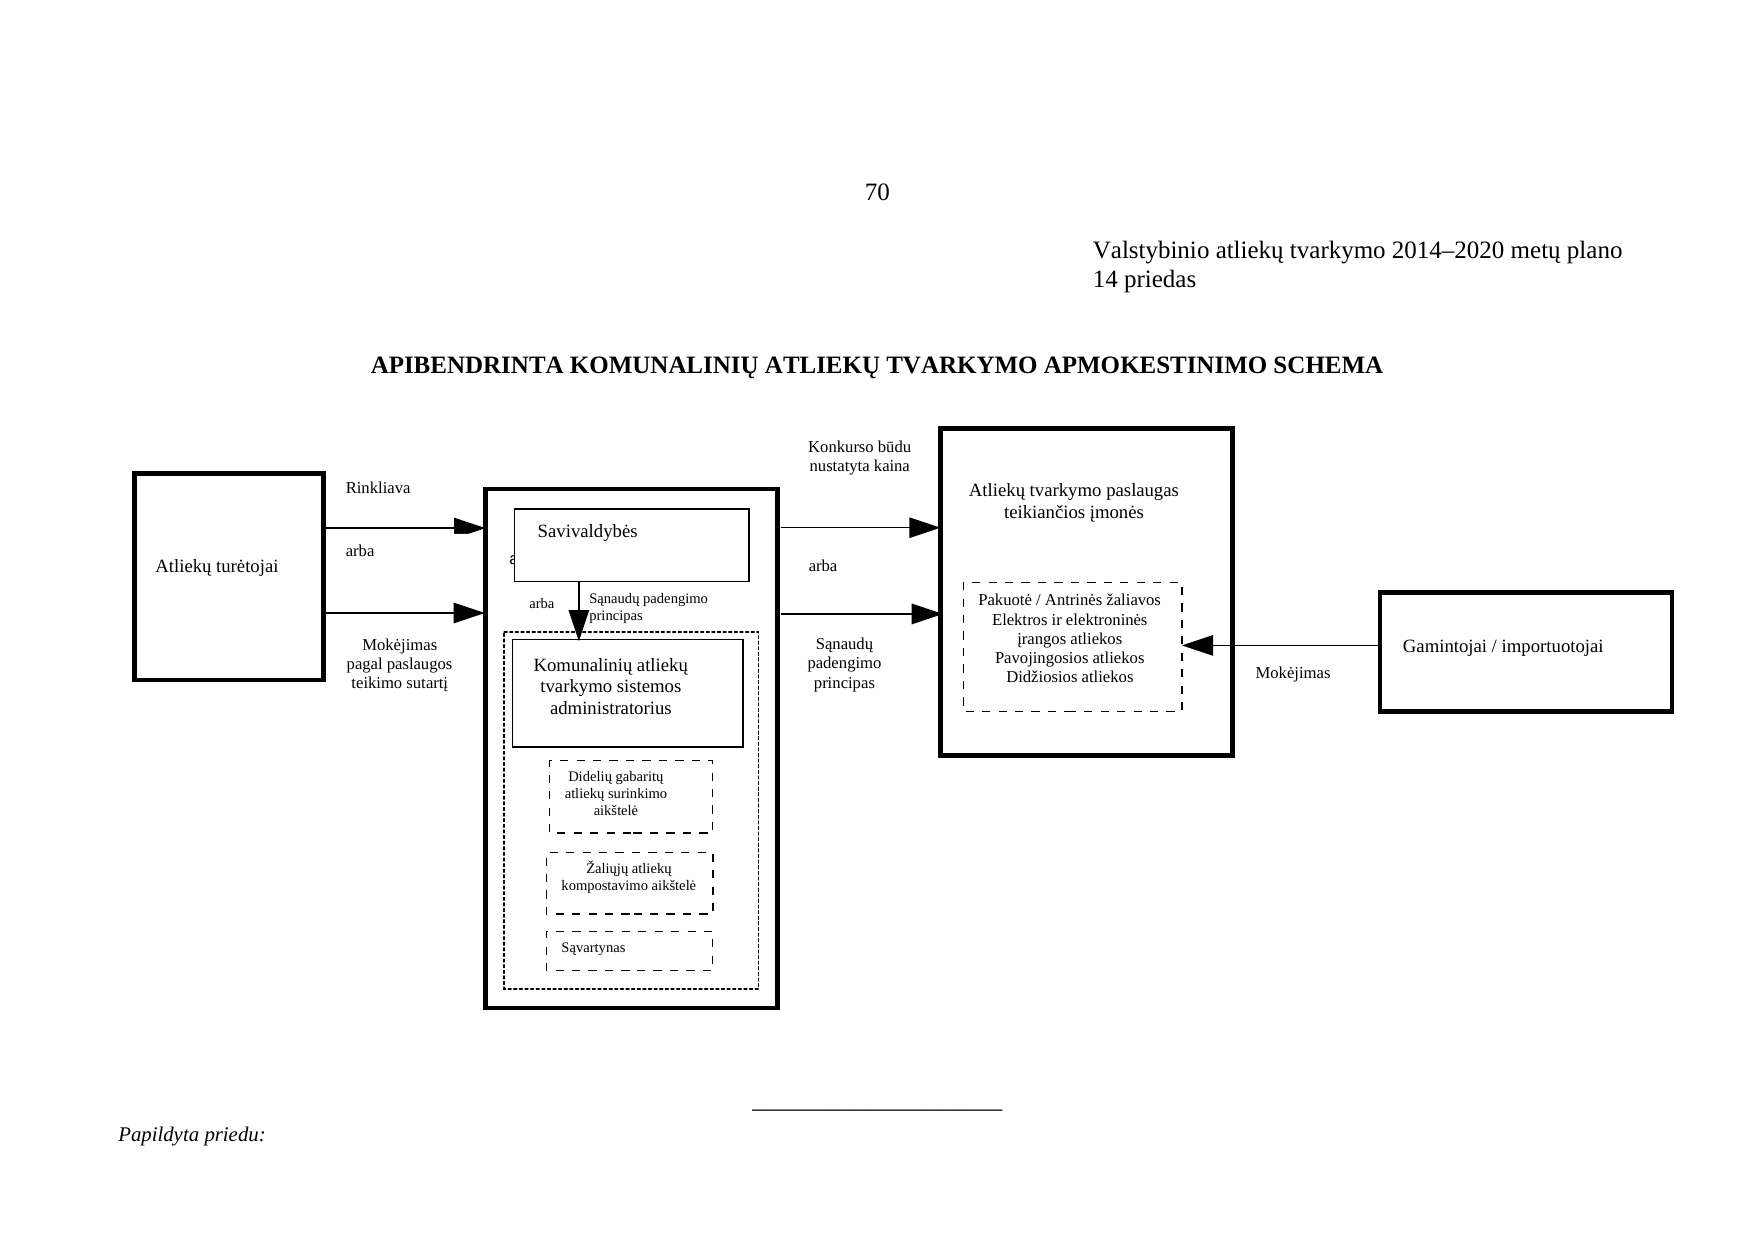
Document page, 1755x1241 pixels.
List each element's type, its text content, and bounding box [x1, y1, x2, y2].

text Papildyta priedu: [118, 1122, 1636, 1146]
text Valstybinio atliekų tvarkymo 2014–2020 metų plano 14 priedas [1093, 235, 1636, 293]
text –––––––––––––––––––– [118, 1093, 1636, 1122]
text APIBENDRINTA KOMUNALINIŲ ATLIEKŲ TVARKYMO APMOKESTINIMO SCHEMA [118, 350, 1636, 379]
